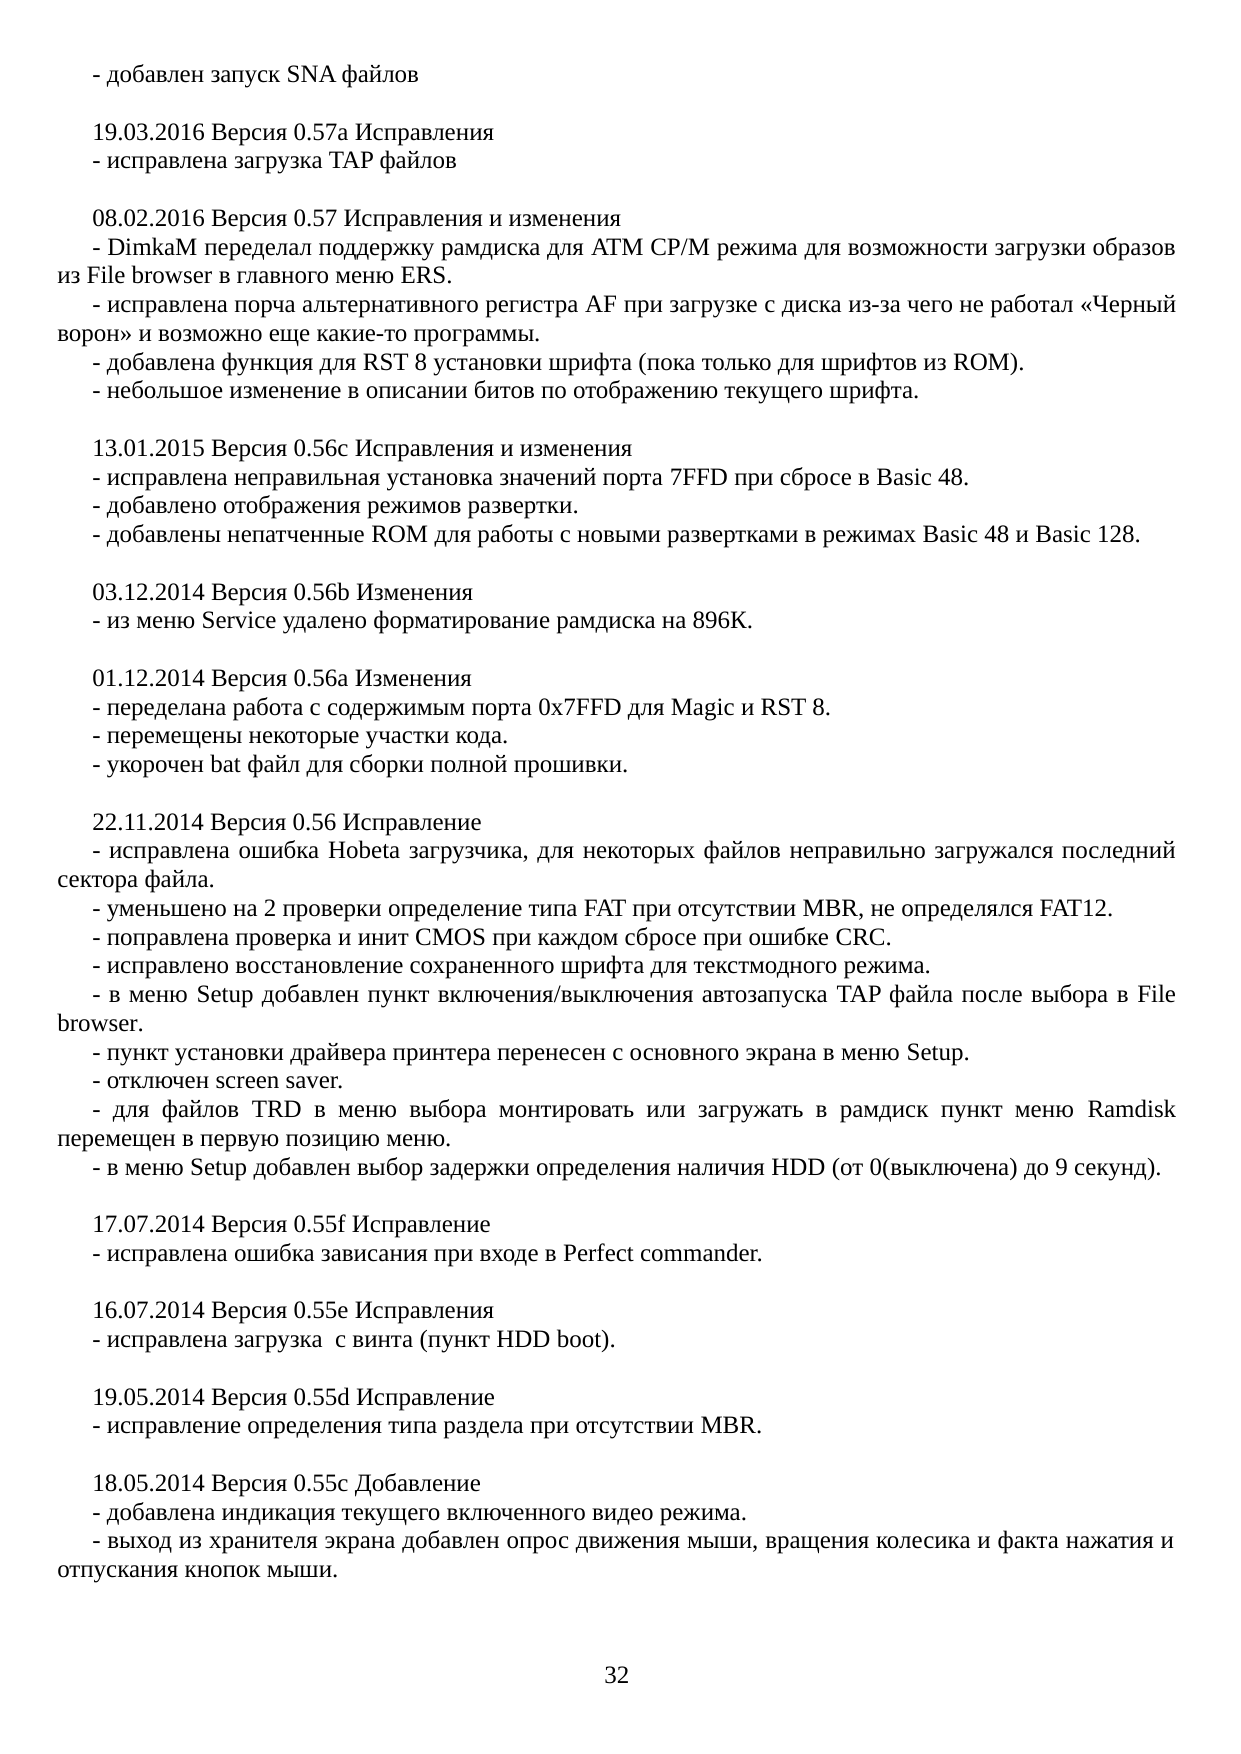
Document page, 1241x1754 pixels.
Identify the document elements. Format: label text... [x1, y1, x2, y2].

text - пункт установки драйвера принтера перенесен с основного экрана в меню Setup. [57, 1037, 1176, 1066]
text 18.05.2014 Версия 0.55c Добавление [57, 1468, 1176, 1497]
text - перемещены некоторые участки кода. [57, 721, 1176, 749]
text - для файлов TRD в меню выбора монтировать или загружать в рамдиск пункт меню Ramdisk перемещен в первую позицию меню. [57, 1094, 1176, 1152]
text 19.05.2014 Версия 0.55d Исправление [57, 1382, 1176, 1411]
text - отключен screen saver. [57, 1066, 1176, 1094]
text - в меню Setup добавлен выбор задержки определения наличия HDD (от 0(выключена) до 9 секунд). [57, 1152, 1176, 1181]
text - выход из хранителя экрана добавлен опрос движения мыши, вращения колесика и факта нажатия и отпускания кнопок мыши. [57, 1526, 1176, 1583]
text 19.03.2016 Версия 0.57a Исправления [57, 117, 1176, 146]
text - добавлено отображения режимов развертки. [57, 491, 1176, 519]
text - укорочен bat файл для сборки полной прошивки. [57, 749, 1176, 778]
text 22.11.2014 Версия 0.56 Исправление [57, 807, 1176, 836]
text - исправлена порча альтернативного регистра AF при загрузке с диска из-за чего не работал «Черный ворон» и возможно еще какие-то программы. [57, 289, 1176, 347]
text - исправлена загрузка с винта (пункт HDD boot). [57, 1324, 1176, 1353]
text - поправлена проверка и инит CMOS при каждом сбросе при ошибке CRC. [57, 922, 1176, 951]
text - добавлены непатченные ROM для работы с новыми развертками в режимах Basic 48 и Basic 128. [57, 519, 1176, 548]
text - исправлено восстановление сохраненного шрифта для текстмодного режима. [57, 951, 1176, 979]
text 13.01.2015 Версия 0.56c Исправления и изменения [57, 433, 1176, 462]
text - DimkaM переделал поддержку рамдиска для ATM CP/M режима для возможности загрузки образов из File browser в главного меню ERS. [57, 232, 1176, 289]
text - небольшое изменение в описании битов по отображению текущего шрифта. [57, 376, 1176, 404]
text 16.07.2014 Версия 0.55e Исправления [57, 1296, 1176, 1324]
text - добавлена функция для RST 8 установки шрифта (пока только для шрифтов из ROM). [57, 347, 1176, 376]
text 17.07.2014 Версия 0.55f Исправление [57, 1209, 1176, 1238]
text - уменьшено на 2 проверки определение типа FAT при отсутствии MBR, не определялся FAT12. [57, 893, 1176, 922]
text - исправлена неправильная установка значений порта 7FFD при сбросе в Basic 48. [57, 462, 1176, 491]
text - из меню Service удалено форматирование рамдиска на 896К. [57, 606, 1176, 634]
text - исправление определения типа раздела при отсутствии MBR. [57, 1411, 1176, 1439]
text 08.02.2016 Версия 0.57 Исправления и изменения [57, 203, 1176, 232]
text - исправлена загрузка TAP файлов [57, 146, 1176, 174]
text - добавлена индикация текущего включенного видео режима. [57, 1497, 1176, 1526]
text - исправлена ошибка Hobeta загрузчика, для некоторых файлов неправильно загружался последний сектора файла. [57, 836, 1176, 893]
text - добавлен запуск SNA файлов [57, 59, 1176, 88]
text - переделана работа с содержимым порта 0x7FFD для Magic и RST 8. [57, 692, 1176, 721]
text - в меню Setup добавлен пункт включения/выключения автозапуска TAP файла после выбора в File browser. [57, 979, 1176, 1037]
text 01.12.2014 Версия 0.56a Изменения [57, 663, 1176, 692]
text 03.12.2014 Версия 0.56b Изменения [57, 577, 1176, 606]
text - исправлена ошибка зависания при входе в Perfect commander. [57, 1238, 1176, 1267]
